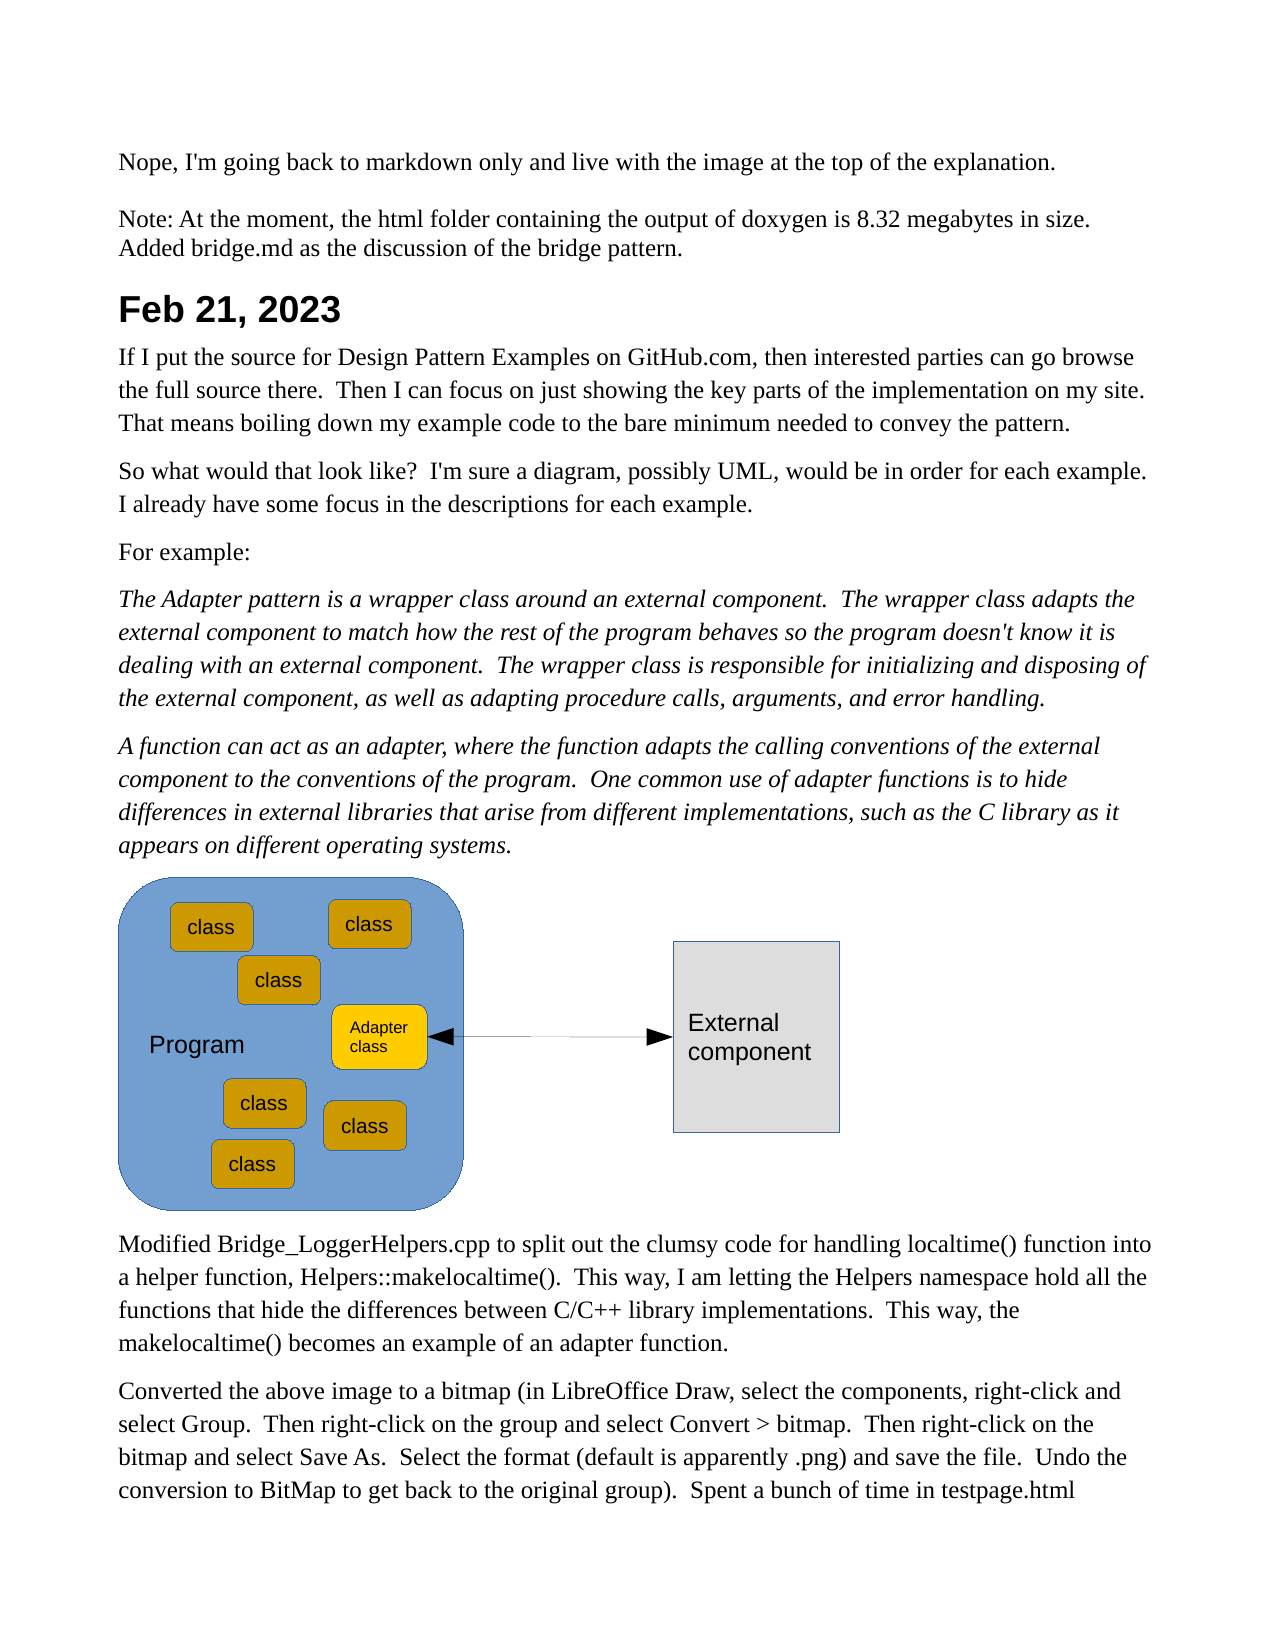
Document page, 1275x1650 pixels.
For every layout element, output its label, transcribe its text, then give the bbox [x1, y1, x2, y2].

text If I put the source for Design Pattern Examples on GitHub.com, then interested parties can go browse the full source there. Then I can focus on just showing the key parts of the implementation on my site. That means boiling down my example code to the bare minimum needed to convey the pattern. [118, 342, 1157, 437]
text Modified Bridge_LoggerHelpers.cpp to split out the clumsy code for handling localtime() function into a helper function, Helpers::makelocaltime(). This way, I am letting the Helpers namespace hold all the functions that hide the differences between C/C++ library implementations. This way, the makelocaltime() becomes an example of an adapter function. [118, 1229, 1157, 1357]
text Added bridge.md as the discussion of the bridge pattern. [118, 233, 1157, 262]
text So what would that look like? I'm sure a diagram, possibly UML, would be in order for each example. I already have some focus in the descriptions for each example. [118, 456, 1157, 518]
text For example: [118, 537, 1157, 566]
subtitle Feb 21, 2023 [118, 287, 1157, 330]
text Note: At the moment, the html folder containing the output of doxygen is 8.32 megabytes in size. [118, 204, 1157, 233]
text Nope, I'm going back to markdown only and live with the image at the top of the explanation. [118, 147, 1157, 176]
text Converted the above image to a bitmap (in LibreOffice Draw, select the components, right-click and select Group. Then right-click on the group and select Convert > bitmap. Then right-click on the bitmap and select Save As. Select the format (default is apparently .png) and save the file. Undo the conversion to BitMap to get back to the original group). Spent a bunch of time in testpage.html [118, 1376, 1157, 1504]
text The Adapter pattern is a wrapper class around an external component. The wrapper class adapts the external component to match how the rest of the program behaves so the program doesn't know it is dealing with an external component. The wrapper class is responsible for initializing and disposing of the external component, as well as adapting procedure calls, arguments, and error handling. [118, 584, 1157, 712]
text A function can act as an adapter, where the function adapts the calling conventions of the external component to the conventions of the program. One common use of adapter functions is to hide differences in external libraries that arise from different implementations, such as the C library as it appears on different operating systems. [118, 731, 1157, 859]
